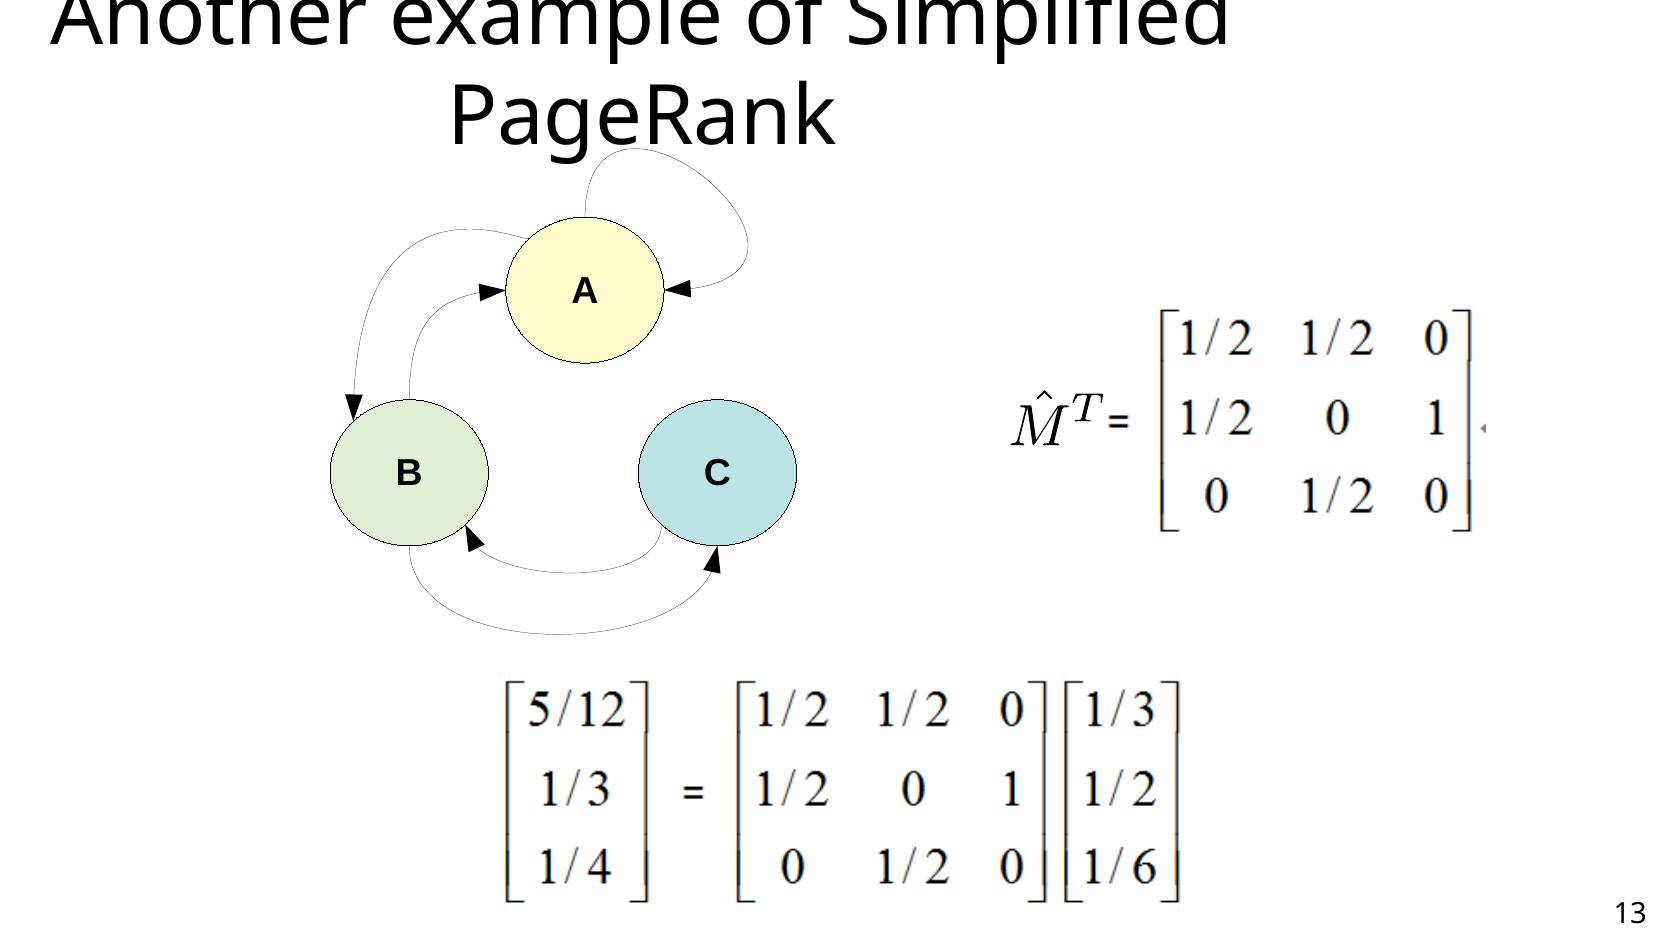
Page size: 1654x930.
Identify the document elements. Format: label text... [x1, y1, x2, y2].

text_box C [638, 399, 797, 546]
picture [1038, 284, 1486, 558]
picture [489, 659, 1201, 927]
text_box [1008, 390, 1105, 446]
title Another example of Simplified PageRank [0, 1, 1653, 120]
text_box A [505, 217, 665, 364]
text_box B [330, 399, 489, 546]
